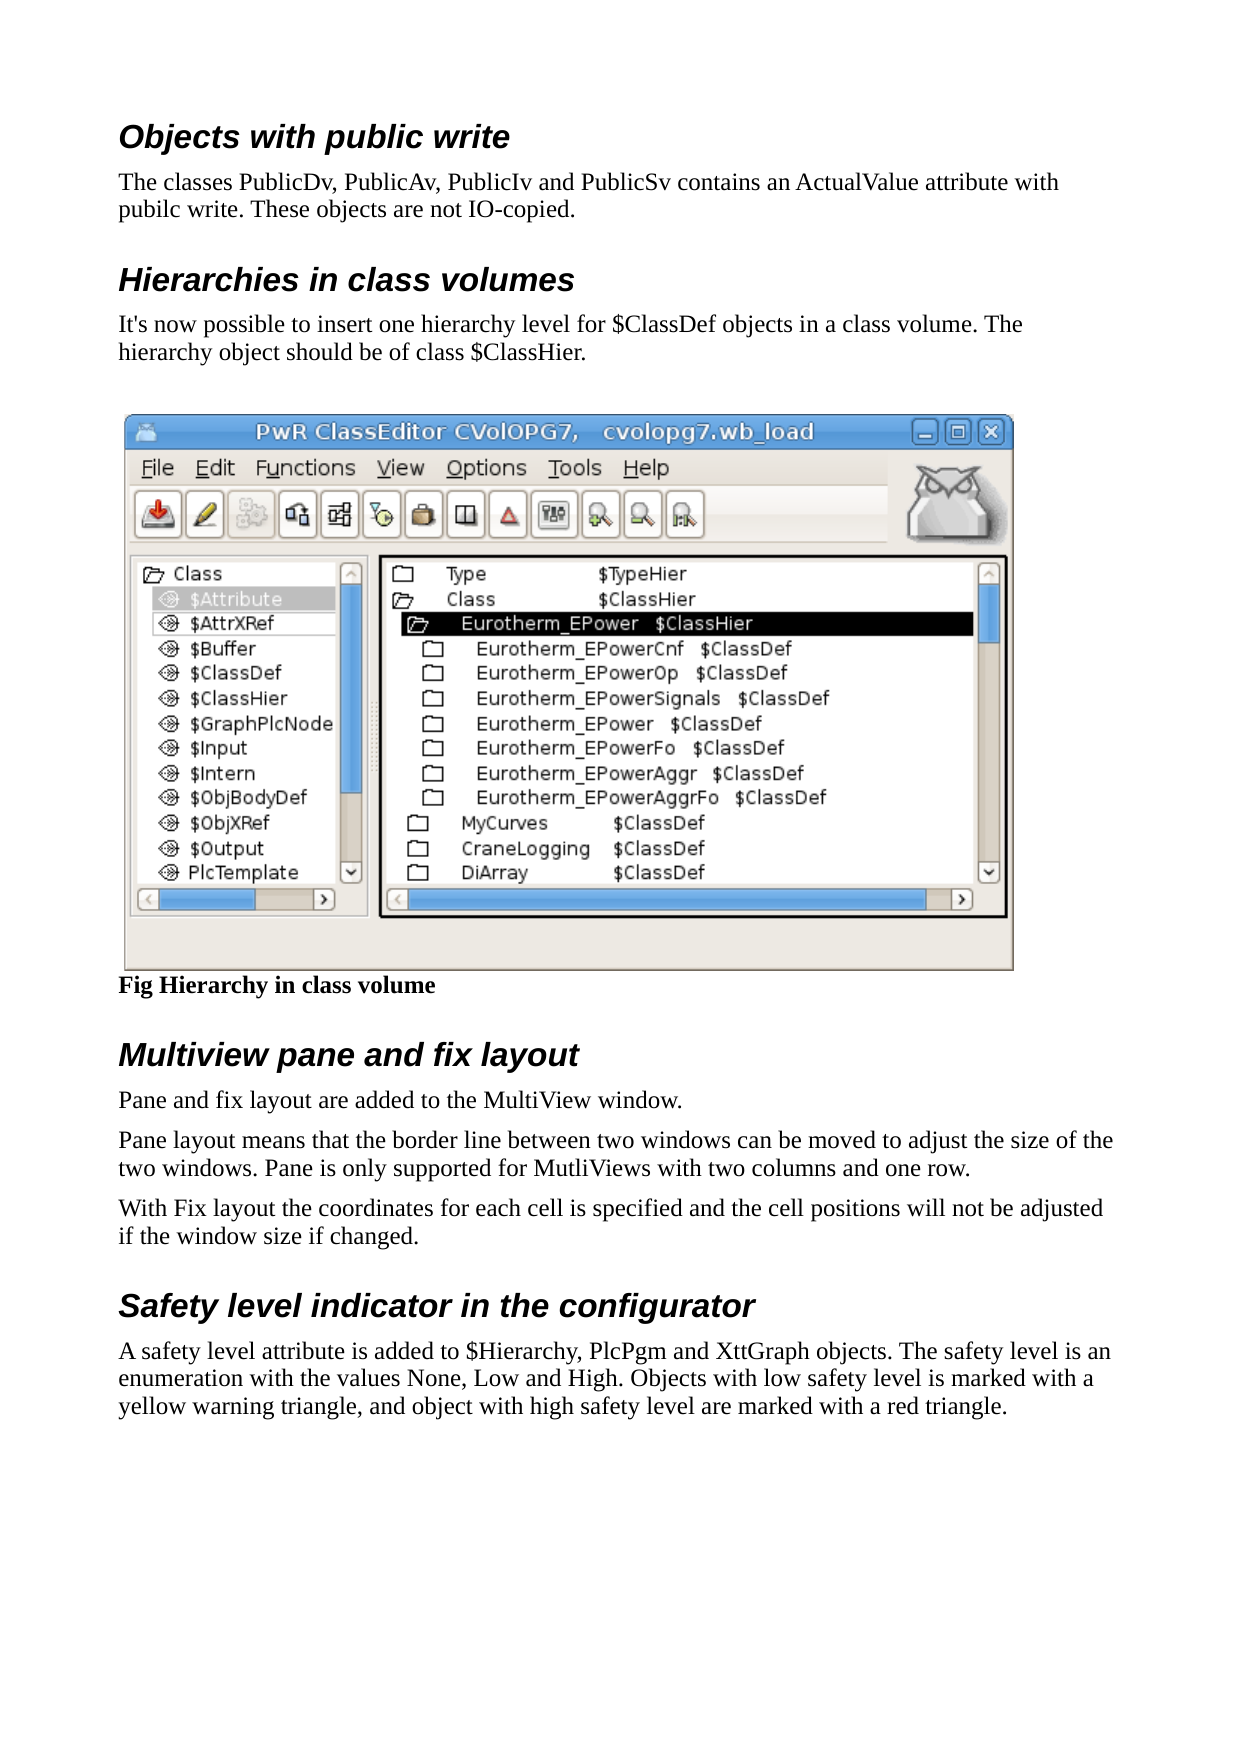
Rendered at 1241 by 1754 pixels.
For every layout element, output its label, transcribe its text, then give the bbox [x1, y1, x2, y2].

picture [124, 414, 1014, 971]
subtitle Multiview pane and fix layout [118, 1036, 1122, 1073]
text Pane layout means that the border line between two windows can be moved to adjust the size of the two windows. Pane is only supported for MutliViews with two columns and one row. [118, 1126, 1122, 1182]
text With Fix layout the coordinates for each cell is specified and the cell positions will not be adjusted if the window size if changed. [118, 1194, 1122, 1249]
text Fig Hierarchy in class volume [118, 971, 1122, 999]
text Pane and fix layout are added to the MultiView window. [118, 1086, 1122, 1114]
text It's now possible to insert one hierarchy level for $ClassDef objects in a class volume. The hierarchy object should be of class $ClassHier. [118, 311, 1122, 366]
subtitle Safety level indicator in the configurator [118, 1287, 1122, 1324]
subtitle Hierarchies in class volumes [118, 261, 1122, 298]
subtitle Objects with public write [118, 118, 1122, 155]
text The classes PublicDv, PublicAv, PublicIv and PublicSv contains an ActualValue attribute with pubilc write. These objects are not IO-copied. [118, 168, 1122, 223]
text A safety level attribute is added to $Hierarchy, PlcPgm and XttGraph objects. The safety level is an enumeration with the values None, Low and High. Objects with low safety level is marked with a yellow warning triangle, and object with high safety level are marked with a red triangle. [118, 1337, 1122, 1420]
